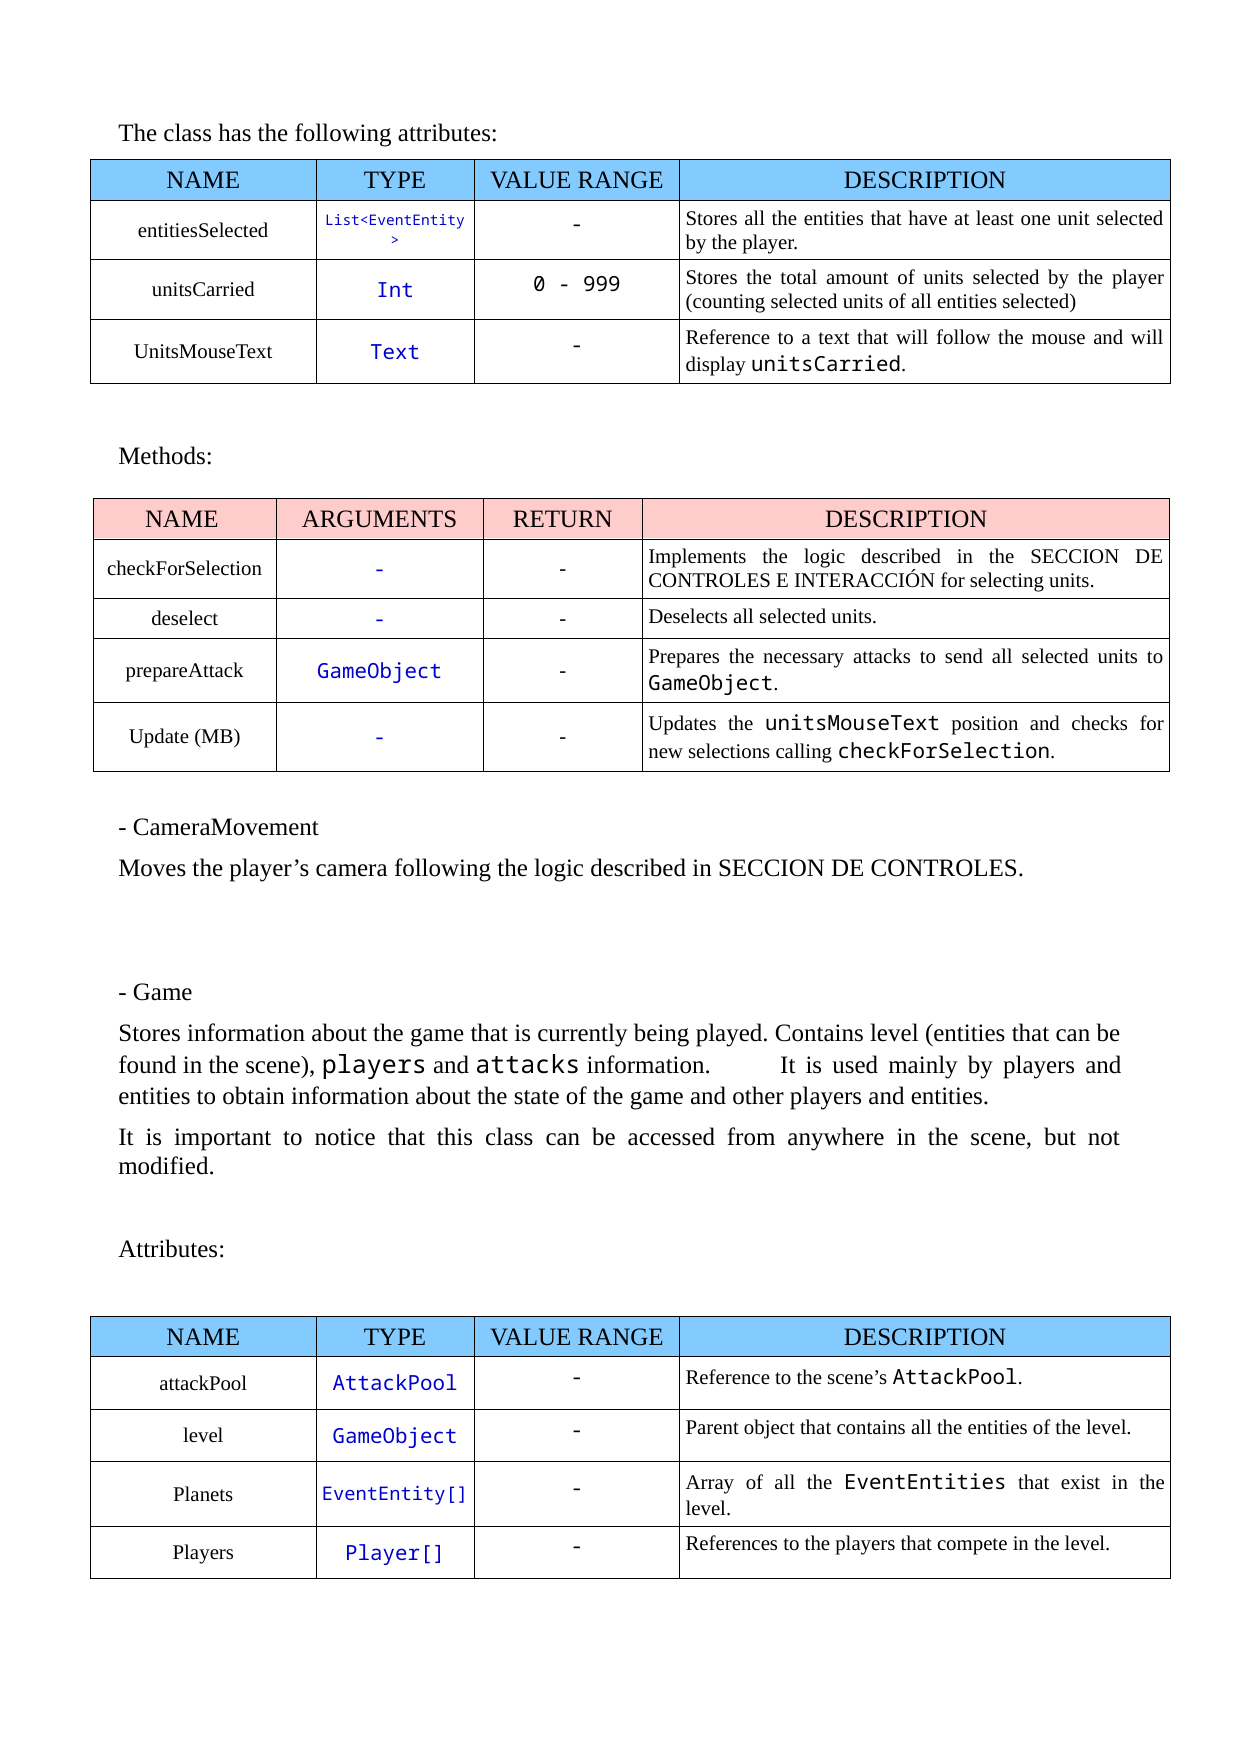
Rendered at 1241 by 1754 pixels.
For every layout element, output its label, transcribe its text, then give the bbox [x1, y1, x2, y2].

table_cell - [484, 599, 642, 638]
table_cell AttackPool [317, 1357, 474, 1409]
table_header NAME [91, 160, 316, 200]
text Attributes: [118, 1234, 1122, 1262]
table_cell entitiesSelected [91, 201, 316, 259]
table_cell deselect [94, 599, 276, 638]
table_cell GameObject [317, 1410, 474, 1461]
table_cell Deselects all selected units. [643, 599, 1169, 638]
table_cell Player[] [317, 1527, 474, 1578]
table_cell Update (MB) [94, 703, 276, 771]
table_cell EventEntity[] [317, 1462, 474, 1526]
table_cell Stores the total amount of units selected by the player (counting selected units of all entities selected) [680, 260, 1170, 319]
table_cell Int [317, 260, 474, 319]
table_cell References to the players that compete in the level. [680, 1527, 1170, 1578]
table_cell - [277, 599, 483, 638]
table_cell - [484, 540, 642, 598]
table_cell Planets [91, 1462, 316, 1526]
text Stores information about the game that is currently being played. Contains level (entities that can be found in the scene), players and attacks information. It is used mainly by players and entities to obtain information about the state of the game and other players and entities. [118, 1018, 1122, 1110]
table_header DESCRIPTION [643, 499, 1169, 538]
table_cell - [277, 540, 483, 598]
text It is important to notice that this class can be accessed from anywhere in the scene, but not modified. [118, 1122, 1122, 1180]
table_cell 0 - 999 [475, 260, 679, 319]
table_header ARGUMENTS [277, 499, 483, 538]
table_cell - [475, 320, 679, 383]
table_cell checkForSelection [94, 540, 276, 598]
table_header VALUE RANGE [475, 160, 679, 200]
table_cell Array of all the EventEntities that exist in the level. [680, 1462, 1170, 1526]
table_cell Reference to the scene’s AttackPool. [680, 1357, 1170, 1409]
text - CameraMovement [118, 812, 1122, 841]
table_cell Implements the logic described in the SECCION DE CONTROLES E INTERACCIÓN for selecting units. [643, 540, 1169, 598]
text The class has the following attributes: [118, 118, 1122, 147]
table_cell UnitsMouseText [91, 320, 316, 383]
table_header NAME [91, 1317, 316, 1356]
table_cell unitsCarried [91, 260, 316, 319]
table_cell Text [317, 320, 474, 383]
table_header RETURN [484, 499, 642, 538]
table_cell Updates the unitsMouseText position and checks for new selections calling checkForSelection. [643, 703, 1169, 771]
table_header TYPE [317, 1317, 474, 1356]
table_header VALUE RANGE [475, 1317, 679, 1356]
table_cell Parent object that contains all the entities of the level. [680, 1410, 1170, 1461]
table_header NAME [94, 499, 276, 538]
table_header DESCRIPTION [680, 1317, 1170, 1356]
table_header DESCRIPTION [680, 160, 1170, 200]
text Methods: [118, 441, 1122, 469]
table_cell prepareAttack [94, 639, 276, 702]
table_cell - [475, 1410, 679, 1461]
table_cell Prepares the necessary attacks to send all selected units to GameObject. [643, 639, 1169, 702]
text - Game [118, 977, 1122, 1006]
table_cell level [91, 1410, 316, 1461]
table_cell - [475, 201, 679, 259]
table_cell - [475, 1357, 679, 1409]
table_cell Stores all the entities that have at least one unit selected by the player. [680, 201, 1170, 259]
table_cell List<EventEntity> [317, 201, 474, 259]
table_cell attackPool [91, 1357, 316, 1409]
table_cell Players [91, 1527, 316, 1578]
table_header TYPE [317, 160, 474, 200]
table_cell - [475, 1462, 679, 1526]
table_cell GameObject [277, 639, 483, 702]
table_cell Reference to a text that will follow the mouse and will display unitsCarried. [680, 320, 1170, 383]
table_cell - [484, 639, 642, 702]
table_cell - [277, 703, 483, 771]
table_cell - [484, 703, 642, 771]
table_cell - [475, 1527, 679, 1578]
text Moves the player’s camera following the logic described in SECCION DE CONTROLES. [118, 853, 1122, 882]
